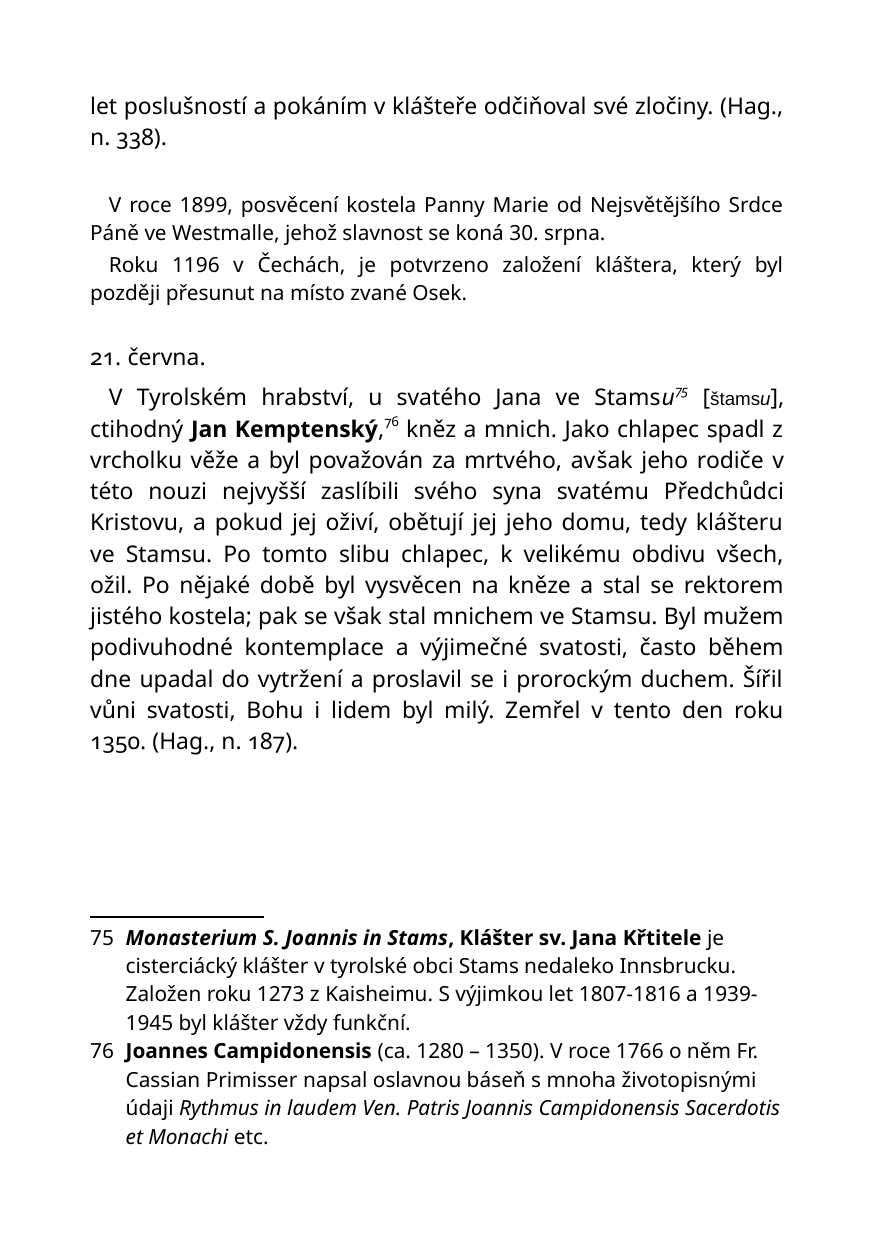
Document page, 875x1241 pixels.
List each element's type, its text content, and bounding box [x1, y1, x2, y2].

text 21. června. [90, 341, 784, 372]
text V roce 1899, posvěcení kostela Panny Marie od Nejsvětějšího Srdce Páně ve Westmalle, jehož slavnost se koná 30. srpna. [90, 190, 784, 247]
text Monasterium S. Joannis in Stams, Klášter sv. Jana Křtitele je cisterciácký klášter v tyrolské obci Stams nedaleko Innsbrucku. Založen roku 1273 z Kaisheimu. S výjimkou let 1807-1816 a 1939-1945 byl klášter vždy funkční. [90, 923, 784, 1036]
text let poslušností a pokáním v klášteře odčiňoval své zločiny. (Hag., n. 338). [90, 90, 784, 152]
text Joannes Campidonensis (ca. 1280 – 1350). V roce 1766 o něm Fr. Cassian Primisser napsal oslavnou báseň s mnoha životopisnými údaji Rythmus in laudem Ven. Patris Joannis Campidonensis Sacerdotis et Monachi etc. [90, 1036, 784, 1150]
text Roku 1196 v Čechách, je potvrzeno založení kláštera, který byl později přesunut na místo zvané Osek. [90, 250, 784, 307]
text V Tyrolském hrabství, u svatého Jana ve Stamsu [štamsu], ctihodný Jan Kemptenský, kněz a mnich. Jako chlapec spadl z vrcholku věže a byl považován za mrtvého, avšak jeho rodiče v této nouzi nejvyšší zaslíbili svého syna svatému Předchůdci Kristovu, a pokud jej oživí, obětují jej jeho domu, tedy klášteru ve Stamsu. Po tomto slibu chlapec, k velikému obdivu všech, ožil. Po nějaké době byl vysvěcen na kněze a stal se rektorem jistého kostela; pak se však stal mnichem ve Stamsu. Byl mužem podivuhodné kontemplace a výjimečné svatosti, často během dne upadal do vytržení a proslavil se i prorockým duchem. Šířil vůni svatosti, Bohu i lidem byl milý. Zemřel v tento den roku 1350. (Hag., n. 187). [90, 381, 784, 756]
